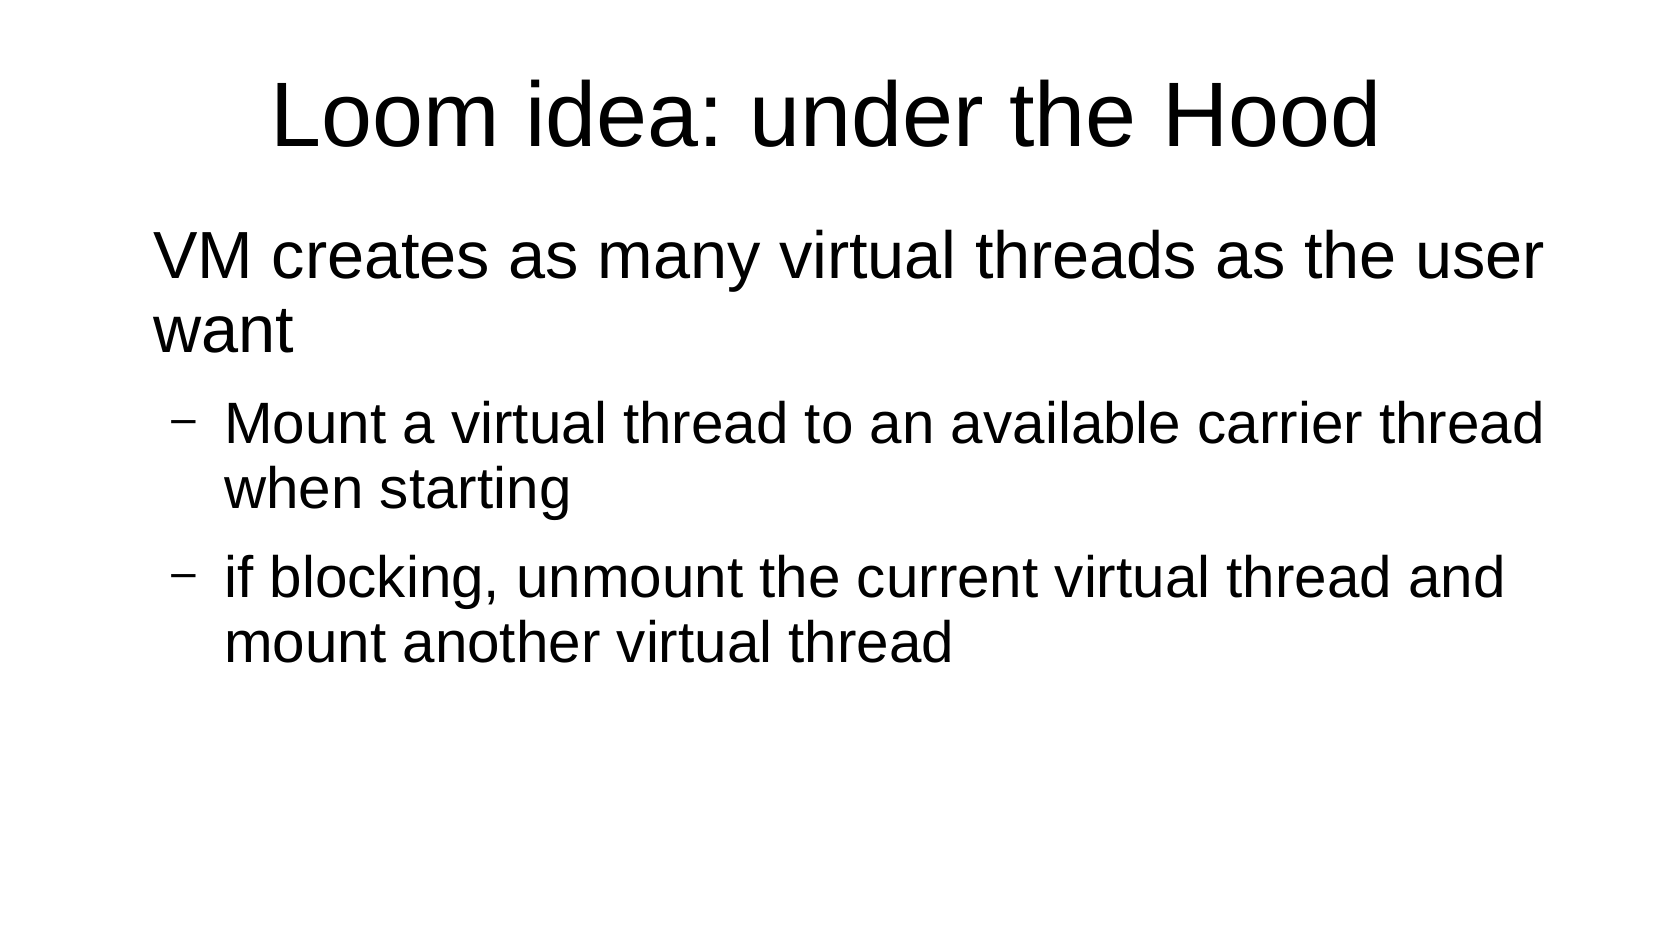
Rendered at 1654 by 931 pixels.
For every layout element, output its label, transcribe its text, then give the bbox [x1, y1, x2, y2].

title Loom idea: under the Hood [82, 37, 1571, 193]
list VM creates as many virtual threads as the user want Mount a virtual thread to an available carrier thread when starting if blocking, unmount the current virtual thread and mount another virtual thread [82, 217, 1571, 758]
